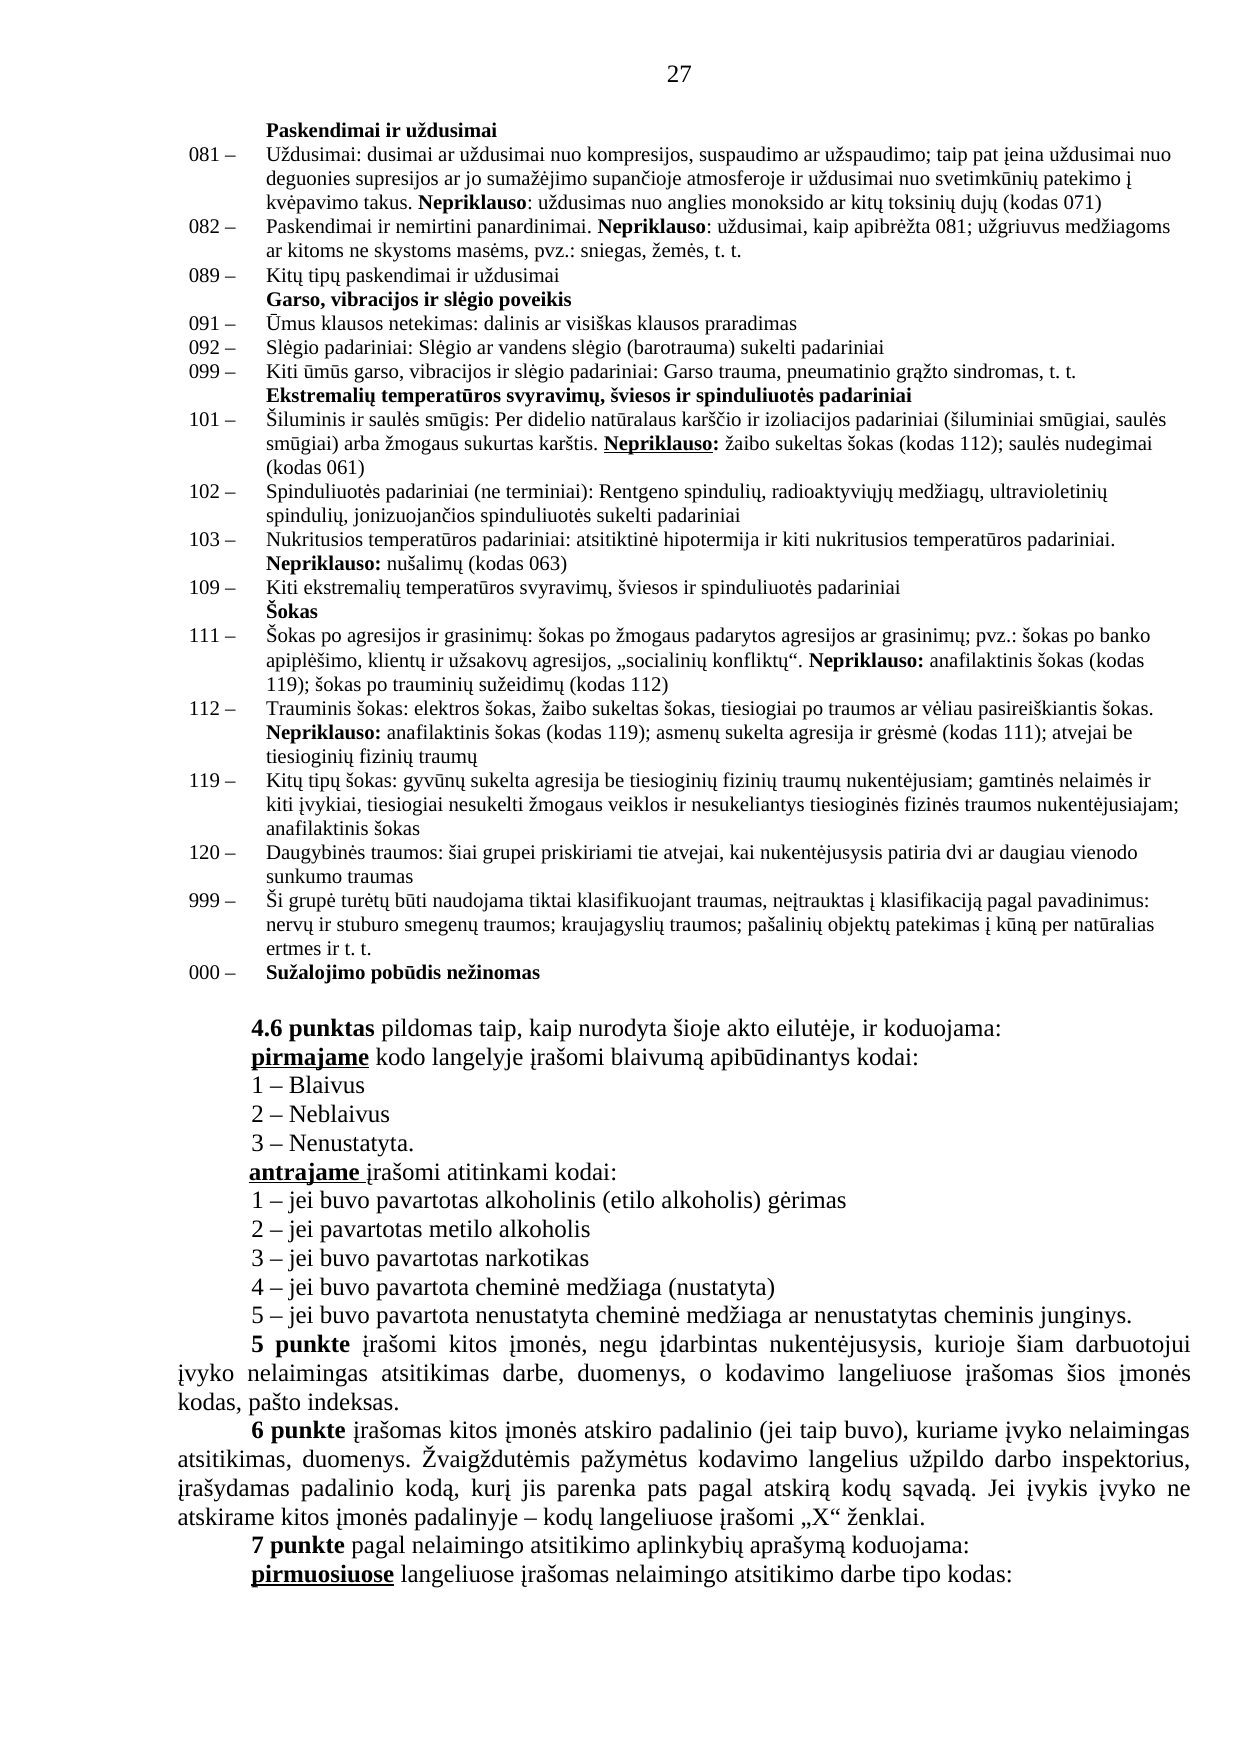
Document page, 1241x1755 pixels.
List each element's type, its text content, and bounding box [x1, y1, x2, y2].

table_cell 101 – [177, 407, 254, 479]
table_cell 082 – [177, 214, 254, 262]
text 5 punkte įrašomi kitos įmonės, negu įdarbintas nukentėjusysis, kurioje šiam darbuotojui įvyko nelaimingas atsitikimas darbe, duomenys, o kodavimo langeliuose įrašomas šios įmonės kodas, pašto indeksas. [177, 1329, 1192, 1416]
table_cell 112 – [177, 696, 254, 768]
table_cell 081 – [177, 142, 254, 214]
table_cell Spinduliuotės padariniai (ne terminiai): Rentgeno spindulių, radioaktyviųjų medžiagų, ultravioletinių spindulių, jonizuojančios spinduliuotės sukelti padariniai [255, 479, 1181, 527]
table_cell Ši grupė turėtų būti naudojama tiktai klasifikuojant traumas, neįtrauktas į klasifikaciją pagal pavadinimus: nervų ir stuburo smegenų traumos; kraujagyslių traumos; pašalinių objektų patekimas į kūną per natūralias ertmes ir t. t. Sužalojimo pobūdis nežinomas [255, 888, 1181, 984]
table_cell Trauminis šokas: elektros šokas, žaibo sukeltas šokas, tiesiogiai po traumos ar vėliau pasireiškiantis šokas. Nepriklauso: anafilaktinis šokas (kodas 119); asmenų sukelta agresija ir grėsmė (kodas 111); atvejai be tiesioginių fizinių traumų [255, 696, 1181, 768]
text 6 punkte įrašomas kitos įmonės atskiro padalinio (jei taip buvo), kuriame įvyko nelaimingas atsitikimas, duomenys. Žvaigždutėmis pažymėtus kodavimo langelius užpildo darbo inspektorius, įrašydamas padalinio kodą, kurį jis parenka pats pagal atskirą kodų sąvadą. Jei įvykis įvyko ne atskirame kitos įmonės padalinyje – kodų langeliuose įrašomi „X“ ženklai. [177, 1416, 1192, 1531]
text 3 – Nenustatyta. [177, 1128, 1192, 1157]
text 3 – jei buvo pavartotas narkotikas [177, 1243, 1192, 1272]
table_cell Kiti ekstremalių temperatūros svyravimų, šviesos ir spinduliuotės padariniai [255, 575, 1181, 599]
table_cell Kiti ūmūs garso, vibracijos ir slėgio padariniai: Garso trauma, pneumatinio grąžto sindromas, t. t. [255, 359, 1181, 383]
table_cell [177, 287, 254, 311]
text 1 – Blaivus [177, 1071, 1192, 1099]
table_cell Kitų tipų paskendimai ir uždusimai [255, 263, 1181, 287]
text 5 – jei buvo pavartota nenustatyta cheminė medžiaga ar nenustatytas cheminis junginys. [177, 1301, 1192, 1329]
text 7 punkte pagal nelaimingo atsitikimo aplinkybių aprašymą koduojama: [177, 1531, 1192, 1559]
table_cell Nukritusios temperatūros padariniai: atsitiktinė hipotermija ir kiti nukritusios temperatūros padariniai. Nepriklauso: nušalimų (kodas 063) [255, 527, 1181, 575]
table_cell 103 – [177, 527, 254, 575]
table_cell [177, 383, 254, 407]
table_cell 102 – [177, 479, 254, 527]
table_cell Uždusimai: dusimai ar uždusimai nuo kompresijos, suspaudimo ar užspaudimo; taip pat įeina uždusimai nuo deguonies supresijos ar jo sumažėjimo supančioje atmosferoje ir uždusimai nuo svetimkūnių patekimo į kvėpavimo takus. Nepriklauso: uždusimas nuo anglies monoksido ar kitų toksinių dujų (kodas 071) [255, 142, 1181, 214]
table_cell Ekstremalių temperatūros svyravimų, šviesos ir spinduliuotės padariniai [255, 383, 1181, 407]
table_cell 999 – 000 – [177, 888, 254, 984]
table_cell 109 – [177, 575, 254, 599]
table_cell Paskendimai ir uždusimai [255, 118, 1181, 142]
table_cell [177, 118, 254, 142]
table_cell Slėgio padariniai: Slėgio ar vandens slėgio (barotrauma) sukelti padariniai [255, 335, 1181, 359]
table_cell 092 – [177, 335, 254, 359]
text pirmajame kodo langelyje įrašomi blaivumą apibūdinantys kodai: [177, 1042, 1192, 1071]
table_cell Kitų tipų šokas: gyvūnų sukelta agresija be tiesioginių fizinių traumų nukentėjusiam; gamtinės nelaimės ir kiti įvykiai, tiesiogiai nesukelti žmogaus veiklos ir nesukeliantys tiesioginės fizinės traumos nukentėjusiajam; anafilaktinis šokas [255, 768, 1181, 840]
text pirmuosiuose langeliuose įrašomas nelaimingo atsitikimo darbe tipo kodas: [177, 1559, 1192, 1588]
table_cell 091 – [177, 311, 254, 335]
table_cell [177, 599, 254, 623]
table_cell 089 – [177, 263, 254, 287]
text 2 – Neblaivus [177, 1099, 1192, 1128]
table_cell Garso, vibracijos ir slėgio poveikis [255, 287, 1181, 311]
table_cell Šokas po agresijos ir grasinimų: šokas po žmogaus padarytos agresijos ar grasinimų; pvz.: šokas po banko apiplėšimo, klientų ir užsakovų agresijos, „socialinių konfliktų“. Nepriklauso: anafilaktinis šokas (kodas 119); šokas po trauminių sužeidimų (kodas 112) [255, 624, 1181, 696]
table_cell 119 – [177, 768, 254, 840]
text 4 – jei buvo pavartota cheminė medžiaga (nustatyta) [177, 1272, 1192, 1301]
text 2 – jei pavartotas metilo alkoholis [177, 1214, 1192, 1243]
table_cell Daugybinės traumos: šiai grupei priskiriami tie atvejai, kai nukentėjusysis patiria dvi ar daugiau vienodo sunkumo traumas [255, 840, 1181, 888]
table_cell Paskendimai ir nemirtini panardinimai. Nepriklauso: uždusimai, kaip apibrėžta 081; užgriuvus medžiagoms ar kitoms ne skystoms masėms, pvz.: sniegas, žemės, t. t. [255, 214, 1181, 262]
table_cell Šokas [255, 599, 1181, 623]
table_cell 111 – [177, 624, 254, 696]
table_cell Ūmus klausos netekimas: dalinis ar visiškas klausos praradimas [255, 311, 1181, 335]
table_cell 120 – [177, 840, 254, 888]
text 4.6 punktas pildomas taip, kaip nurodyta šioje akto eilutėje, ir koduojama: [177, 1013, 1192, 1042]
text 1 – jei buvo pavartotas alkoholinis (etilo alkoholis) gėrimas [177, 1186, 1192, 1214]
text antrajame įrašomi atitinkami kodai: [177, 1157, 1192, 1186]
table_cell 099 – [177, 359, 254, 383]
table_cell Šiluminis ir saulės smūgis: Per didelio natūralaus karščio ir izoliacijos padariniai (šiluminiai smūgiai, saulės smūgiai) arba žmogaus sukurtas karštis. Nepriklauso: žaibo sukeltas šokas (kodas 112); saulės nudegimai (kodas 061) [255, 407, 1181, 479]
